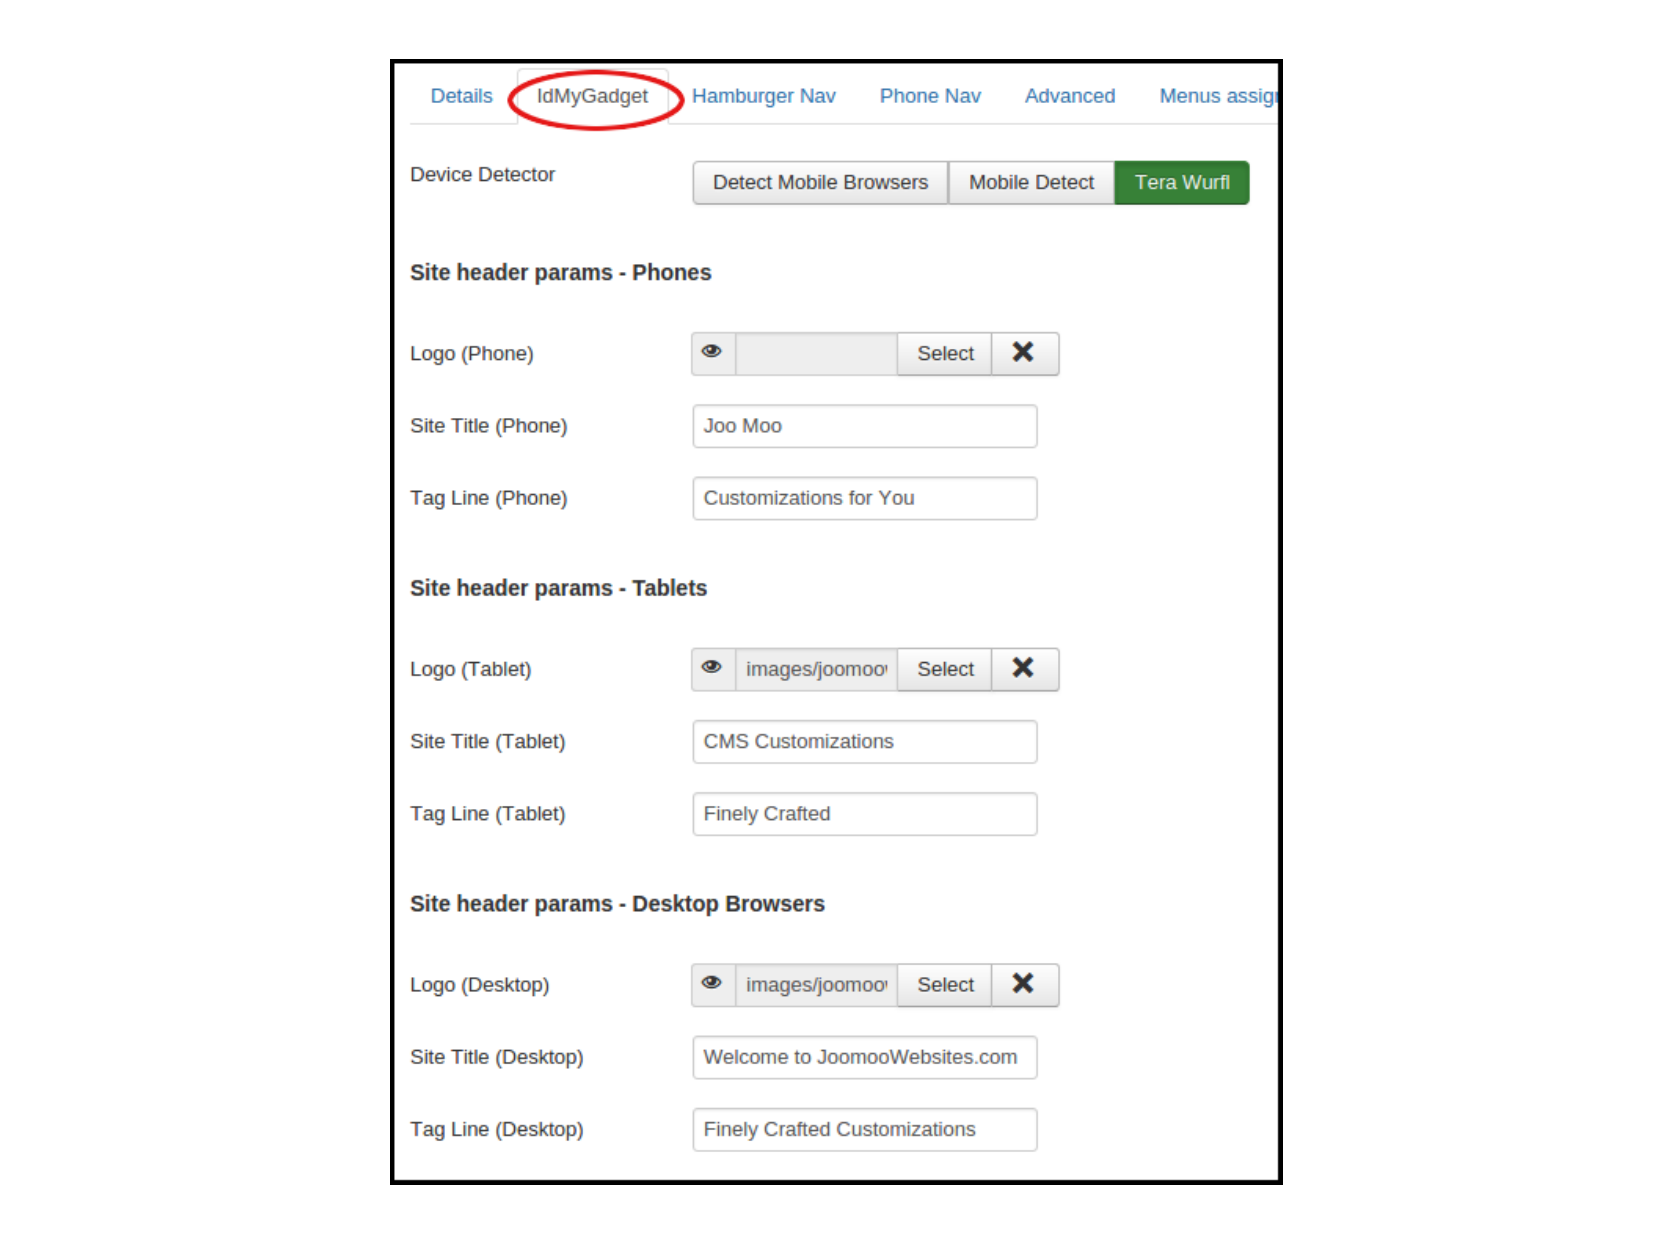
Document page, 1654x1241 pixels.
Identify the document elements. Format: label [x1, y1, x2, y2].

picture [390, 59, 1283, 1186]
